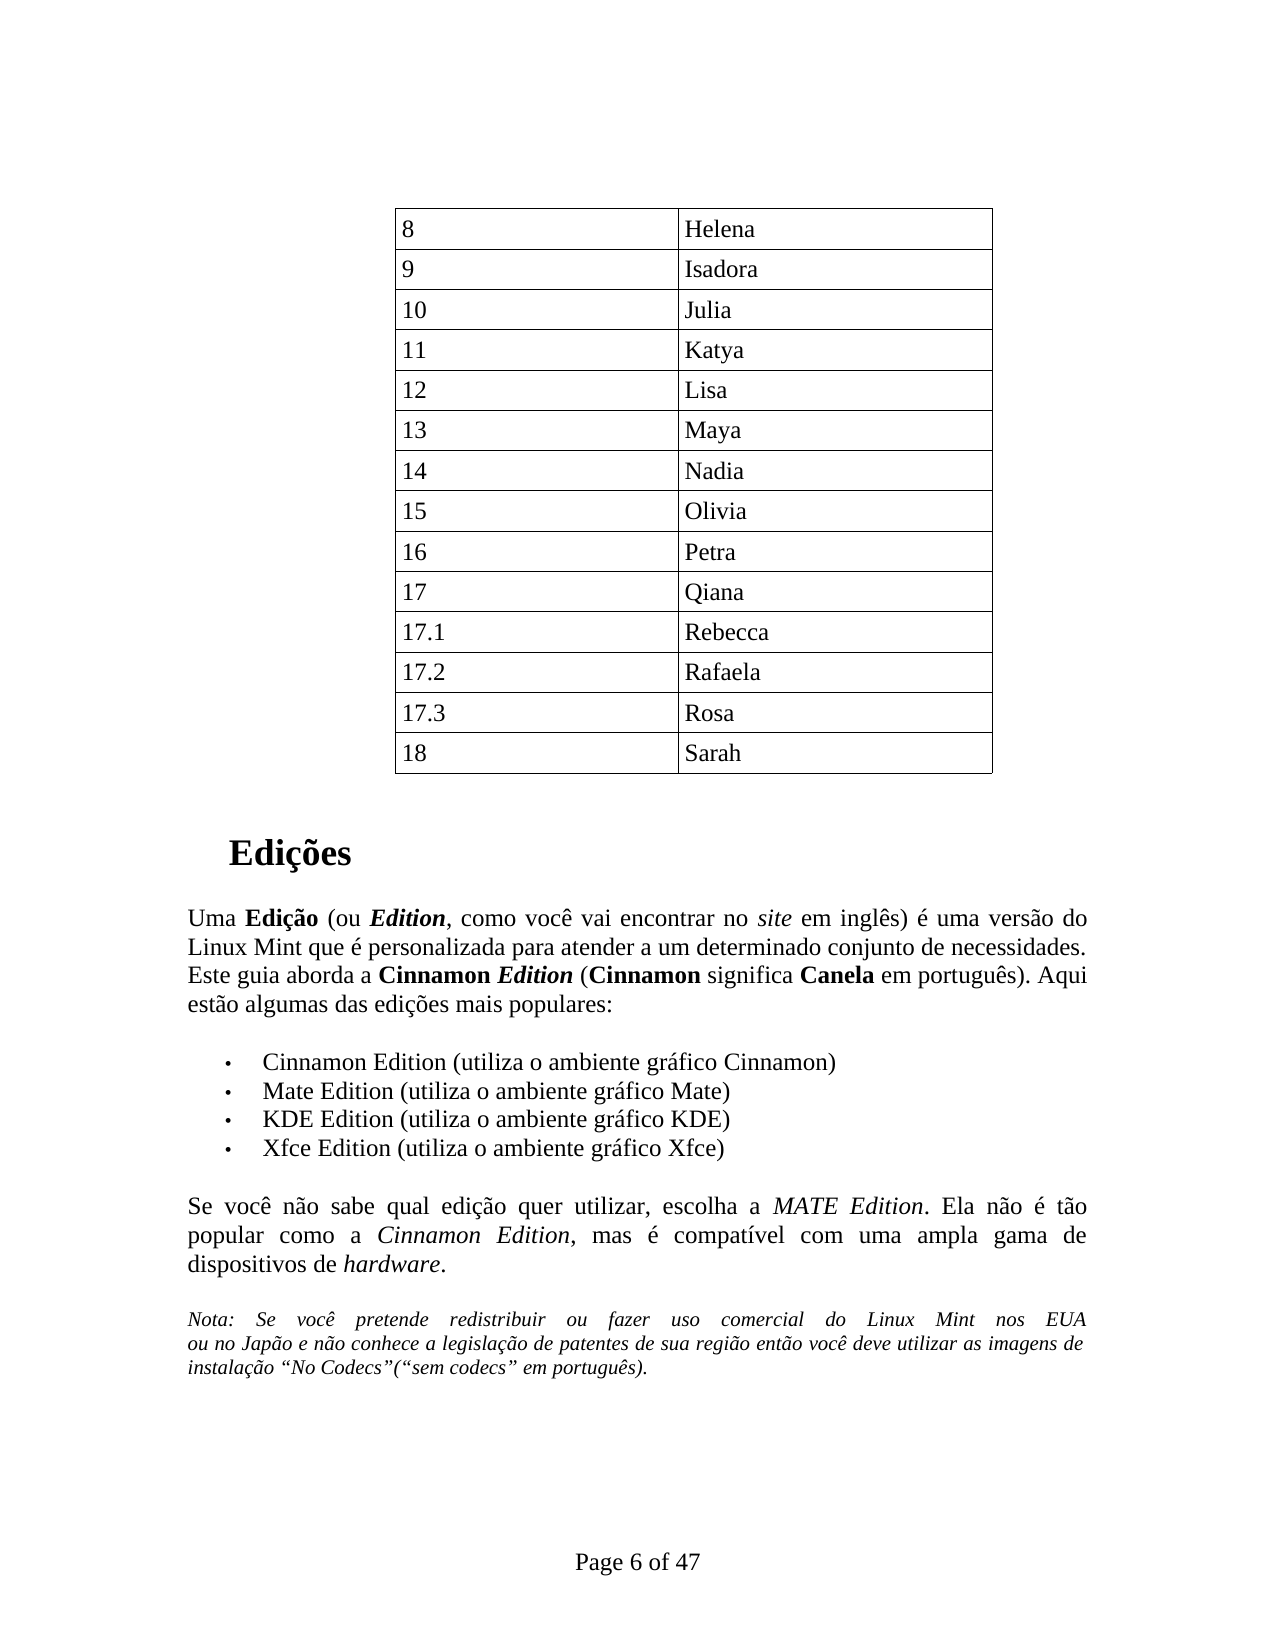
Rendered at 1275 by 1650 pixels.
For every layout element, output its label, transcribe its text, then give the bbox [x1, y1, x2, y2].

table_cell 18 [396, 733, 678, 773]
table_cell 13 [396, 411, 678, 450]
table_cell 12 [396, 371, 678, 410]
table_cell 8 [396, 209, 678, 248]
table_cell Petra [679, 532, 992, 571]
table_cell 10 [396, 290, 678, 329]
table_cell Rosa [679, 693, 992, 732]
table_cell 14 [396, 451, 678, 490]
list Mate Edition (utiliza o ambiente gráfico Mate) [225, 1076, 1087, 1104]
table_cell Julia [679, 290, 992, 329]
table_cell 17.2 [396, 653, 678, 692]
table_cell Nadia [679, 451, 992, 490]
table_cell 17.1 [396, 612, 678, 652]
table_cell Helena [679, 209, 992, 248]
table_cell Isadora [679, 250, 992, 289]
table_cell 11 [396, 330, 678, 369]
table_cell Maya [679, 411, 992, 450]
text Uma Edição (ou Edition, como você vai encontrar no site em inglês) é uma versão do Linux Mint que é personalizada para atender a um determinado conjunto de necessidades. Este guia aborda a Cinnamon Edition (Cinnamon significa Canela em português). Aqui estão algumas das edições mais populares: [187, 903, 1087, 1018]
table_cell Rebecca [679, 612, 992, 652]
table_cell Olivia [679, 491, 992, 531]
table_cell 17.3 [396, 693, 678, 732]
list Cinnamon Edition (utiliza o ambiente gráfico Cinnamon) [225, 1047, 1087, 1076]
table_cell Rafaela [679, 653, 992, 692]
table_cell 15 [396, 491, 678, 531]
list KDE Edition (utiliza o ambiente gráfico KDE) [225, 1104, 1087, 1133]
table_cell Katya [679, 330, 992, 369]
table_cell Sarah [679, 733, 992, 773]
text Nota: Se você pretende redistribuir ou fazer uso comercial do Linux Mint nos EUA ou no Japão e não conhece a legislação de patentes de sua região então você deve utilizar as imagens de instalação “No Codecs”(“sem codecs” em português). [187, 1307, 1087, 1379]
text Se você não sabe qual edição quer utilizar, escolha a MATE Edition. Ela não é tão popular como a Cinnamon Edition, mas é compatível com uma ampla gama de dispositivos de hardware. [187, 1191, 1087, 1277]
table_cell 16 [396, 532, 678, 571]
subtitle Edições [187, 831, 1087, 874]
list Xfce Edition (utiliza o ambiente gráfico Xfce) [225, 1133, 1087, 1162]
table_cell 17 [396, 572, 678, 611]
table_cell 9 [396, 250, 678, 289]
table_cell Lisa [679, 371, 992, 410]
table_cell Qiana [679, 572, 992, 611]
